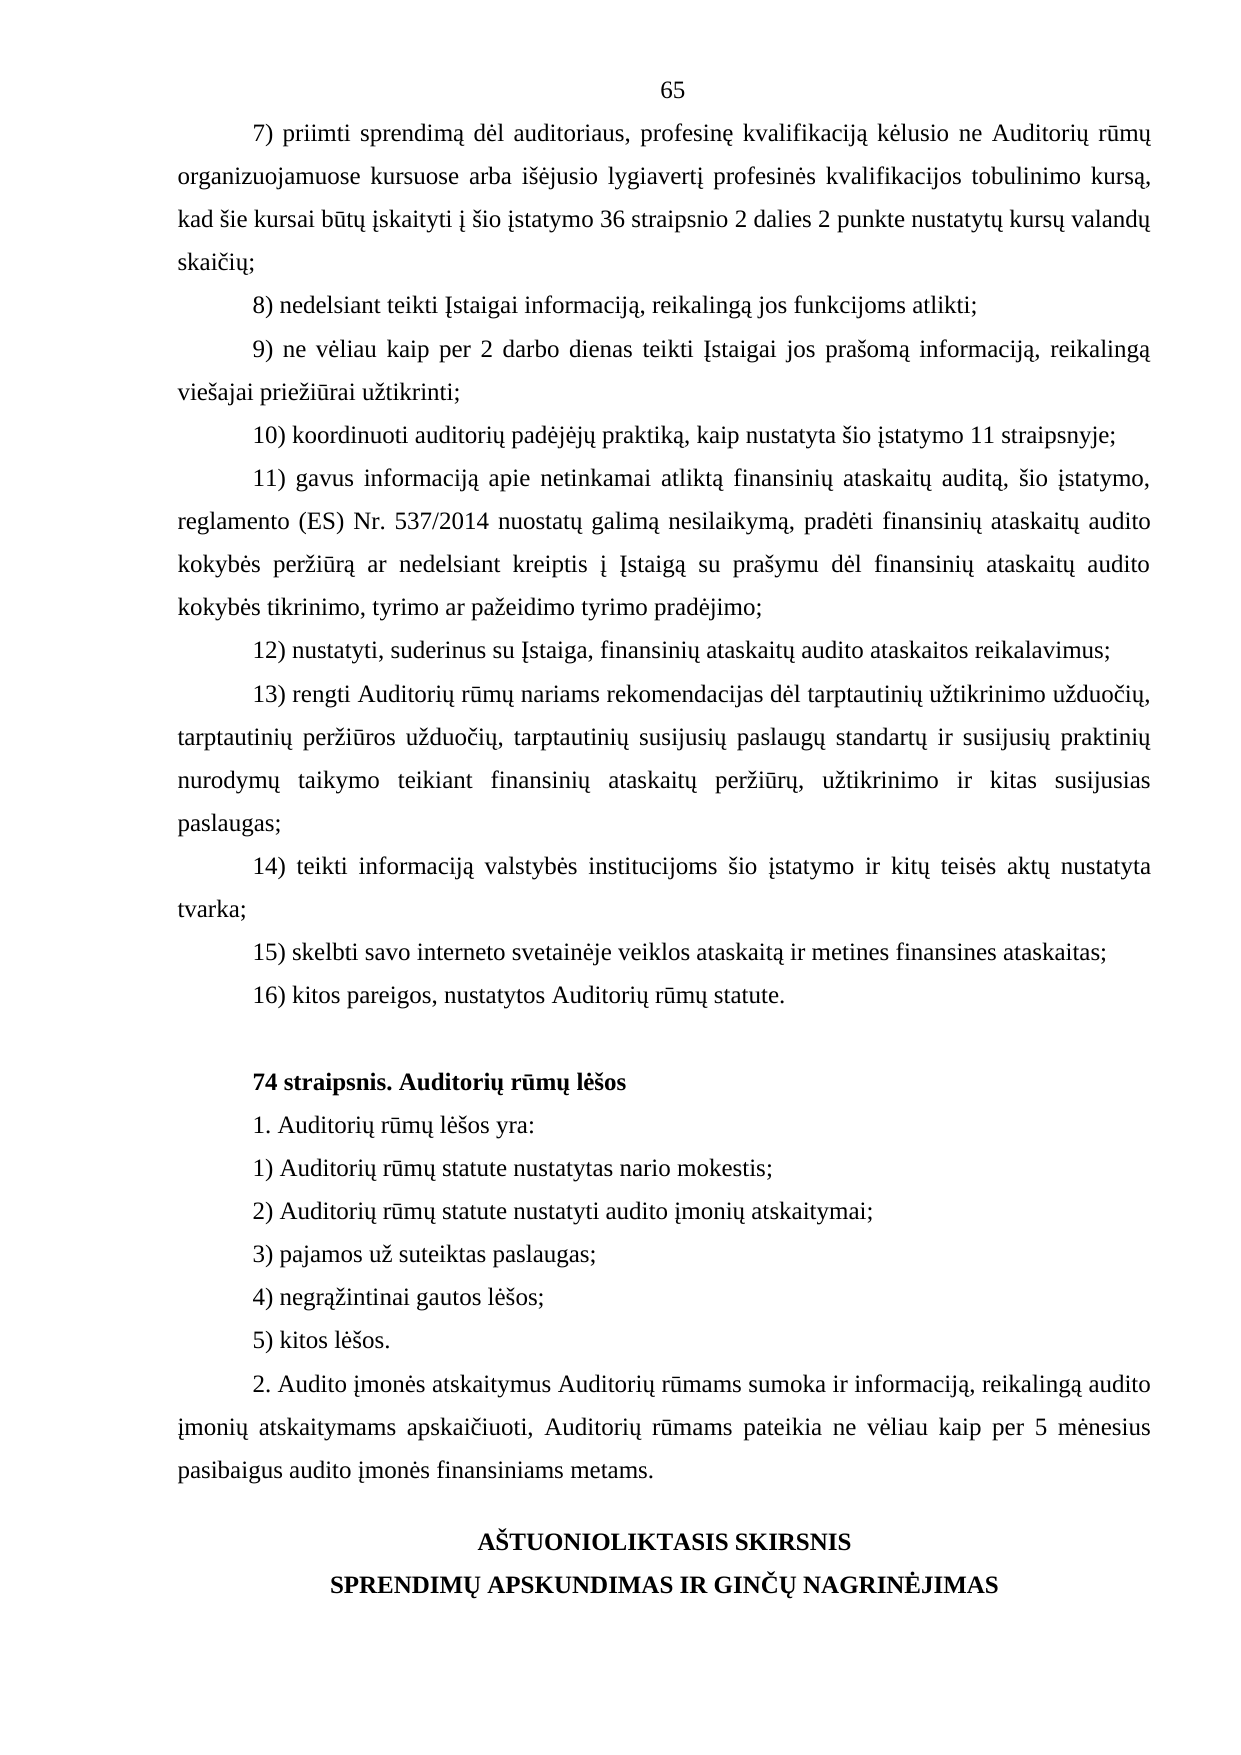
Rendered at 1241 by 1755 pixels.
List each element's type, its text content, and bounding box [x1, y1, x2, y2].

text 2) Auditorių rūmų statute nustatyti audito įmonių atskaitymai; [177, 1196, 1152, 1225]
text 1. Auditorių rūmų lėšos yra: [177, 1110, 1152, 1139]
text 2. Audito įmonės atskaitymus Auditorių rūmams sumoka ir informaciją, reikalingą audito įmonių atskaitymams apskaičiuoti, Auditorių rūmams pateikia ne vėliau kaip per 5 mėnesius pasibaigus audito įmonės finansiniams metams. [177, 1369, 1152, 1484]
text 10) koordinuoti auditorių padėjėjų praktiką, kaip nustatyta šio įstatymo 11 straipsnyje; [177, 420, 1152, 449]
text 12) nustatyti, suderinus su Įstaiga, finansinių ataskaitų audito ataskaitos reikalavimus; [177, 636, 1152, 664]
text 8) nedelsiant teikti Įstaigai informaciją, reikalingą jos funkcijoms atlikti; [177, 291, 1152, 319]
text 11) gavus informaciją apie netinkamai atliktą finansinių ataskaitų auditą, šio įstatymo, reglamento (ES) Nr. 537/2014 nuostatų galimą nesilaikymą, pradėti finansinių ataskaitų audito kokybės peržiūrą ar nedelsiant kreiptis į Įstaigą su prašymu dėl finansinių ataskaitų audito kokybės tikrinimo, tyrimo ar pažeidimo tyrimo pradėjimo; [177, 463, 1152, 621]
text 7) priimti sprendimą dėl auditoriaus, profesinę kvalifikaciją kėlusio ne Auditorių rūmų organizuojamuose kursuose arba išėjusio lygiavertį profesinės kvalifikacijos tobulinimo kursą, kad šie kursai būtų įskaityti į šio įstatymo 36 straipsnio 2 dalies 2 punkte nustatytų kursų valandų skaičių; [177, 118, 1152, 276]
text 13) rengti Auditorių rūmų nariams rekomendacijas dėl tarptautinių užtikrinimo užduočių, tarptautinių peržiūros užduočių, tarptautinių susijusių paslaugų standartų ir susijusių praktinių nurodymų taikymo teikiant finansinių ataskaitų peržiūrų, užtikrinimo ir kitas susijusias paslaugas; [177, 679, 1152, 837]
text SPRENDIMŲ APSKUNDIMAS IR GINČŲ NAGRINĖJIMAS [177, 1570, 1152, 1599]
text 9) ne vėliau kaip per 2 darbo dienas teikti Įstaigai jos prašomą informaciją, reikalingą viešajai priežiūrai užtikrinti; [177, 334, 1152, 406]
text AŠTUONIOLIKTASIS SKIRSNIS [177, 1527, 1152, 1556]
text 5) kitos lėšos. [177, 1326, 1152, 1354]
text 3) pajamos už suteiktas paslaugas; [177, 1239, 1152, 1268]
text 14) teikti informaciją valstybės institucijoms šio įstatymo ir kitų teisės aktų nustatyta tvarka; [177, 851, 1152, 923]
text 15) skelbti savo interneto svetainėje veiklos ataskaitą ir metines finansines ataskaitas; [177, 937, 1152, 966]
text 74 straipsnis. Auditorių rūmų lėšos [177, 1067, 1152, 1096]
text 16) kitos pareigos, nustatytos Auditorių rūmų statute. [177, 981, 1152, 1009]
text 4) negrąžintinai gautos lėšos; [177, 1282, 1152, 1311]
text 1) Auditorių rūmų statute nustatytas nario mokestis; [177, 1153, 1152, 1182]
